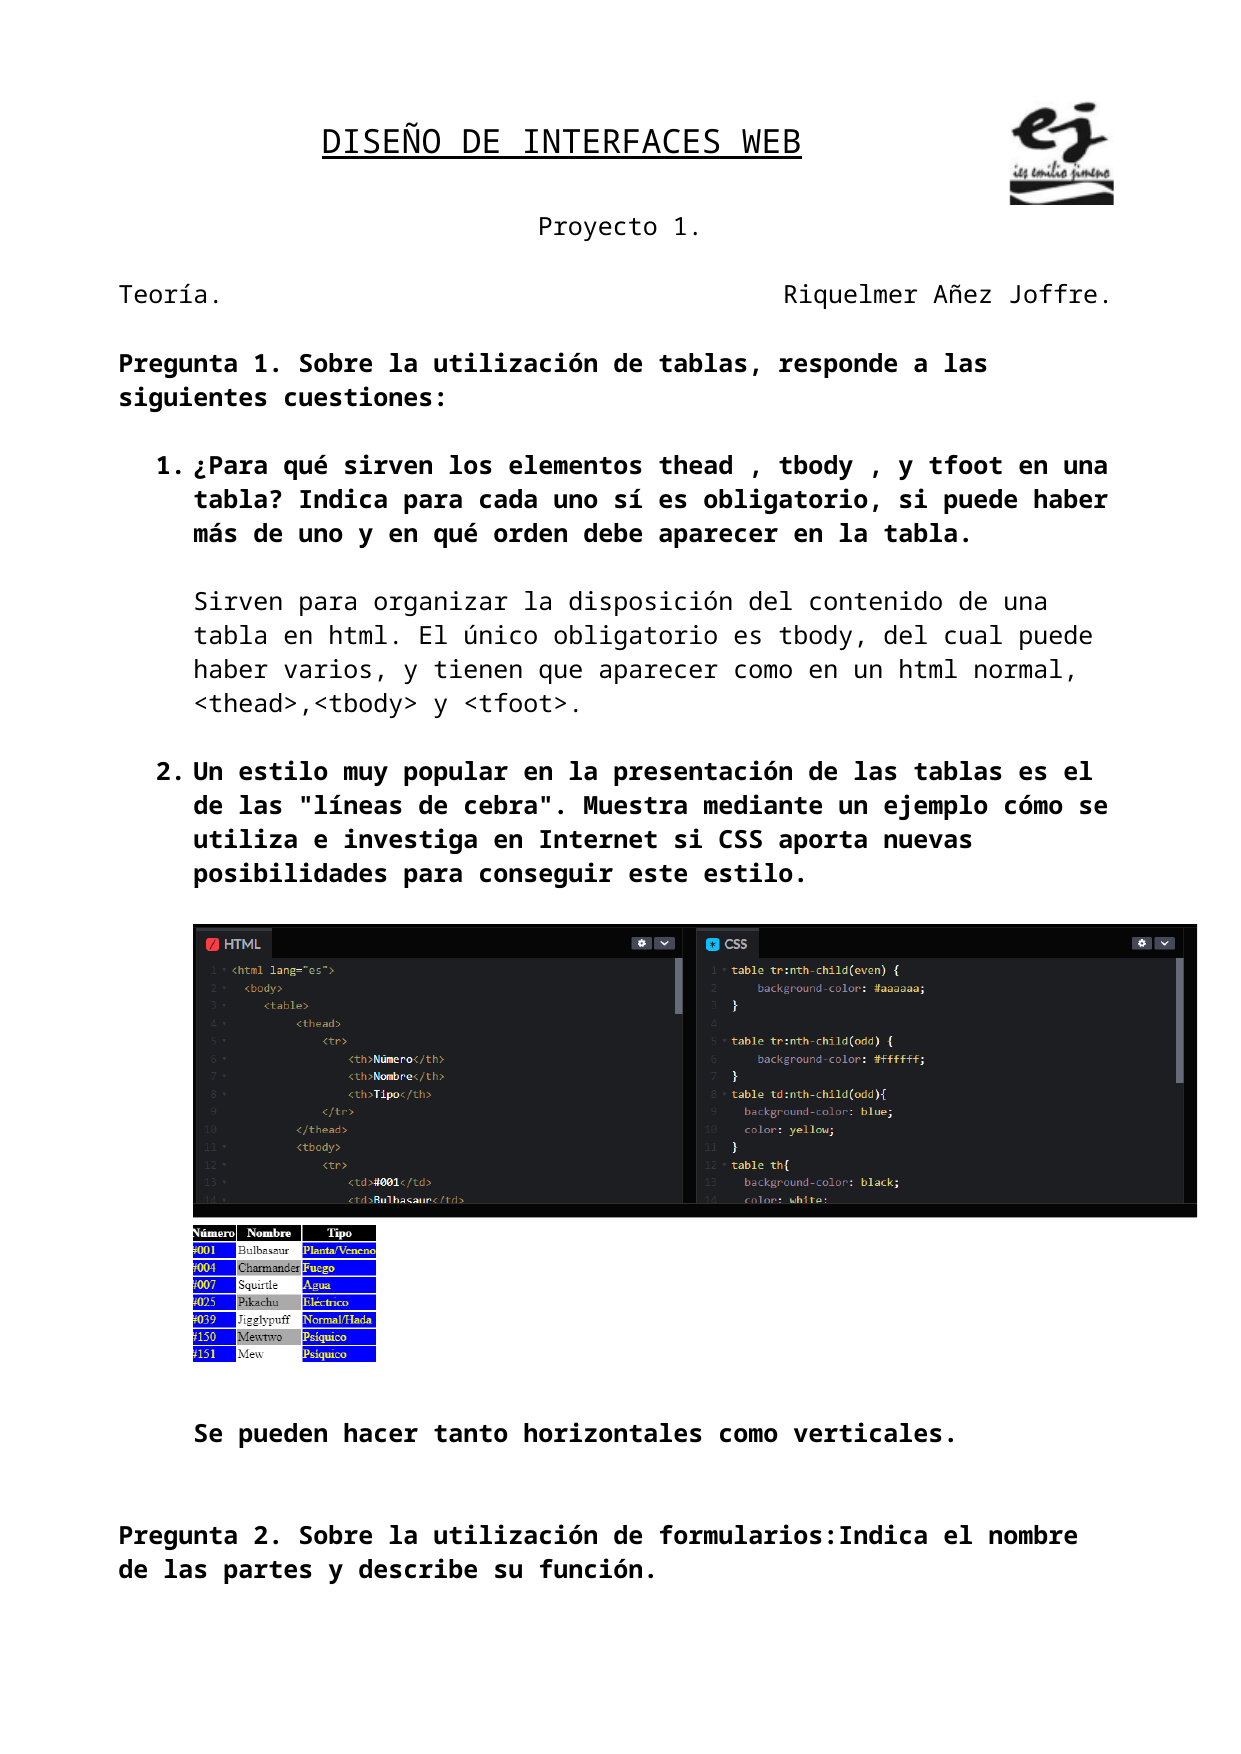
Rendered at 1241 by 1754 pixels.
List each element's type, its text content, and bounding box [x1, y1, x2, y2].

text Sirven para organizar la disposición del contenido de una tabla en html. El único obligatorio es tbody, del cual puede haber varios, y tienen que aparecer como en un html normal, <thead>,<tbody> y <tfoot>. [193, 584, 1122, 720]
list Un estilo muy popular en la presentación de las tablas es el de las "líneas de cebra". Muestra mediante un ejemplo cómo se utiliza e investiga en Internet si CSS aporta nuevas posibilidades para conseguir este estilo. [156, 754, 1122, 890]
text Pregunta 2. Sobre la utilización de formularios:Indica el nombre de las partes y describe su función. [118, 1518, 1122, 1586]
list Se pueden hacer tanto horizontales como verticales. [193, 1416, 1122, 1450]
text Teoría. Riquelmer Añez Joffre. [118, 277, 1122, 311]
list ¿Para qué sirven los elementos thead , tbody , y tfoot en una tabla? Indica para cada uno sí es obligatorio, si puede haber más de uno y en qué orden debe aparecer en la tabla. [156, 447, 1122, 549]
text Pregunta 1. Sobre la utilización de tablas, responde a las siguientes cuestiones: [118, 345, 1122, 413]
text Proyecto 1. [118, 209, 1122, 243]
text DISEÑO DE INTERFACES WEB [118, 118, 1004, 163]
